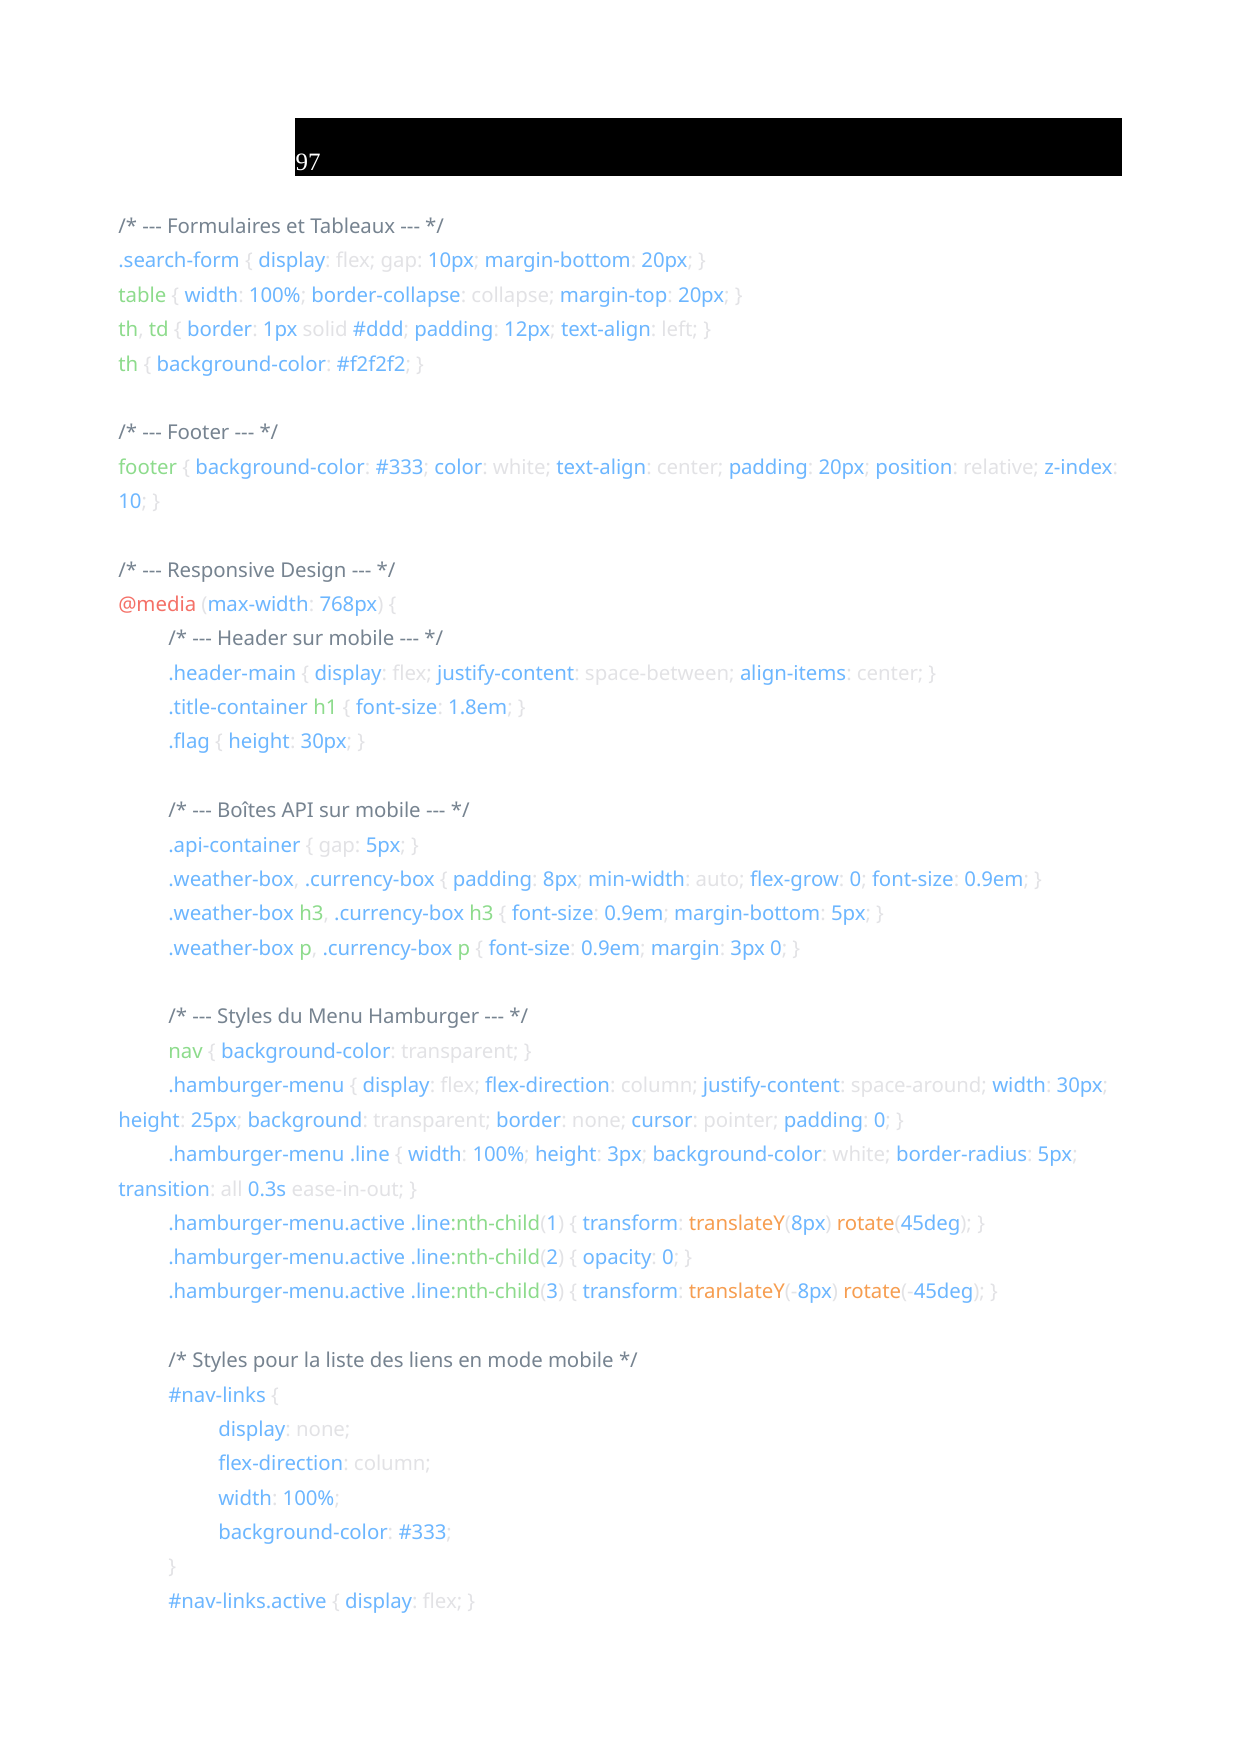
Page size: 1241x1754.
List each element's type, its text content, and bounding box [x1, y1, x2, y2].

text /* --- Header sur mobile --- */ [118, 618, 1122, 652]
text display: none; [118, 1408, 1122, 1443]
text .hamburger-menu { display: flex; flex-direction: column; justify-content: space-around; width: 30px; height: 25px; background: transparent; border: none; cursor: pointer; padding: 0; } [118, 1064, 1122, 1133]
text /* --- Responsive Design --- */ [118, 549, 1122, 583]
text .hamburger-menu.active .line:nth-child(3) { transform: translateY(-8px) rotate(-45deg); } [118, 1271, 1122, 1305]
text #nav-links.active { display: flex; } [118, 1580, 1122, 1614]
text flex-direction: column; [118, 1443, 1122, 1477]
text /* --- Formulaires et Tableaux --- */ [118, 205, 1122, 239]
text width: 100%; [118, 1477, 1122, 1511]
text } [118, 1546, 1122, 1580]
text background-color: #333; [118, 1511, 1122, 1546]
text /* --- Styles du Menu Hamburger --- */ [118, 996, 1122, 1030]
text .title-container h1 { font-size: 1.8em; } [118, 686, 1122, 721]
text /* --- Boîtes API sur mobile --- */ [118, 789, 1122, 824]
text nav { background-color: transparent; } [118, 1030, 1122, 1064]
text #nav-links { [118, 1374, 1122, 1408]
text @media (max-width: 768px) { [118, 583, 1122, 618]
text .header-main { display: flex; justify-content: space-between; align-items: center; } [118, 652, 1122, 686]
text .api-container { gap: 5px; } [118, 824, 1122, 858]
text .weather-box h3, .currency-box h3 { font-size: 0.9em; margin-bottom: 5px; } [118, 893, 1122, 927]
text .search-form { display: flex; gap: 10px; margin-bottom: 20px; } [118, 239, 1122, 274]
text .hamburger-menu .line { width: 100%; height: 3px; background-color: white; border-radius: 5px; transition: all 0.3s ease-in-out; } [118, 1133, 1122, 1202]
text footer { background-color: #333; color: white; text-align: center; padding: 20px; position: relative; z-index: 10; } [118, 446, 1122, 514]
text /* Styles pour la liste des liens en mode mobile */ [118, 1339, 1122, 1374]
text .hamburger-menu.active .line:nth-child(1) { transform: translateY(8px) rotate(45deg); } [118, 1202, 1122, 1236]
text /* --- Footer --- */ [118, 411, 1122, 446]
text .flag { height: 30px; } [118, 721, 1122, 755]
text th { background-color: #f2f2f2; } [118, 343, 1122, 377]
text th, td { border: 1px solid #ddd; padding: 12px; text-align: left; } [118, 308, 1122, 343]
text .hamburger-menu.active .line:nth-child(2) { opacity: 0; } [118, 1236, 1122, 1271]
text .weather-box, .currency-box { padding: 8px; min-width: auto; flex-grow: 0; font-size: 0.9em; } [118, 858, 1122, 893]
text .weather-box p, .currency-box p { font-size: 0.9em; margin: 3px 0; } [118, 927, 1122, 961]
text table { width: 100%; border-collapse: collapse; margin-top: 20px; } [118, 274, 1122, 308]
